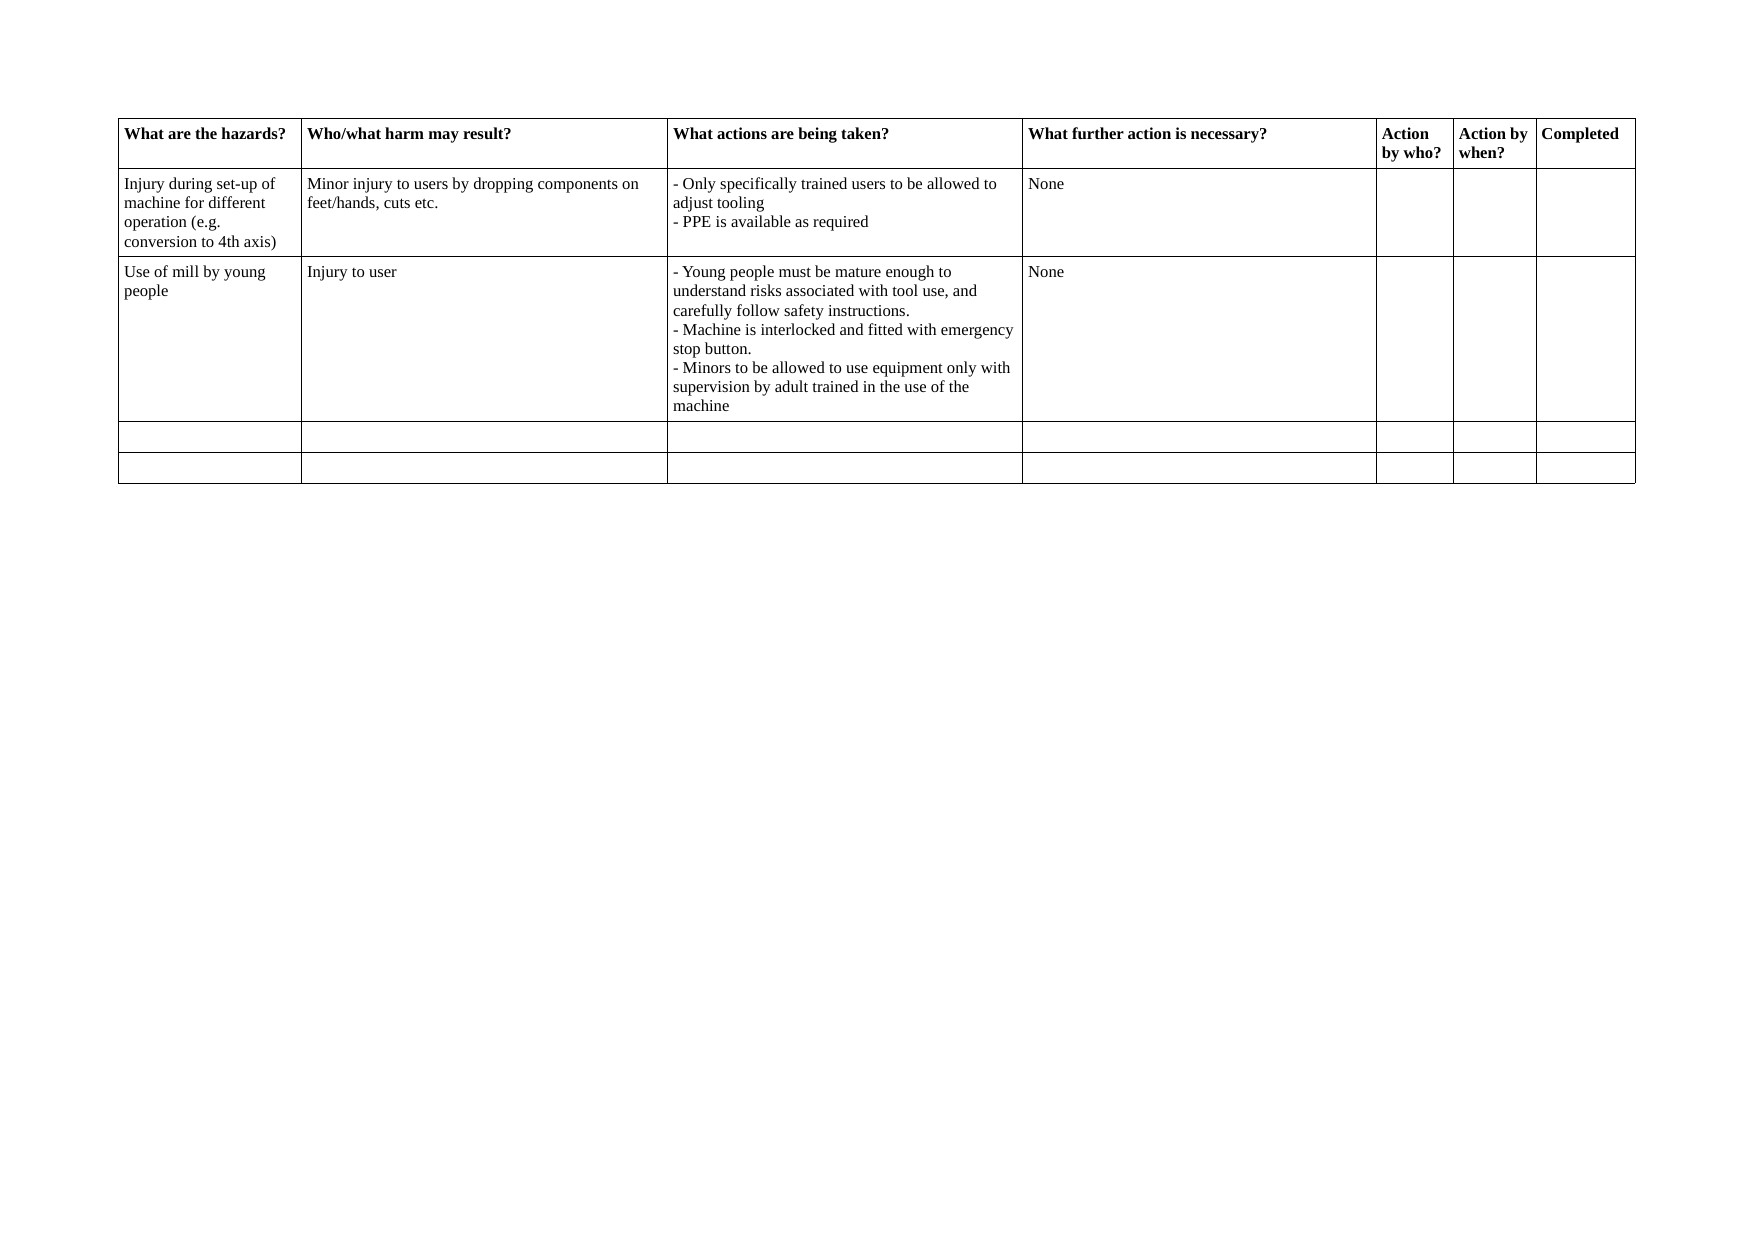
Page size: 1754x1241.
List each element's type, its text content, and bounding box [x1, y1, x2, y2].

table_cell [1454, 422, 1536, 452]
table_cell None [1023, 257, 1376, 421]
table_cell - Only specifically trained users to be allowed to adjust tooling - PPE is available as required [668, 169, 1022, 256]
table_cell [1537, 257, 1635, 421]
table_cell None [1023, 169, 1376, 256]
table_header Action by when? [1454, 119, 1536, 168]
table_header What further action is necessary? [1023, 119, 1376, 168]
table_header What are the hazards? [119, 119, 301, 168]
table_cell [1377, 257, 1453, 421]
table_cell Minor injury to users by dropping components on feet/hands, cuts etc. [302, 169, 667, 256]
table_cell [302, 422, 667, 452]
table_cell Injury to user [302, 257, 667, 421]
table_cell [1377, 422, 1453, 452]
table_header What actions are being taken? [668, 119, 1022, 168]
table_cell [302, 453, 667, 483]
table_cell [1537, 453, 1635, 483]
table_cell [1377, 169, 1453, 256]
table_cell [1537, 169, 1635, 256]
table_cell [1023, 453, 1376, 483]
table_header Completed [1537, 119, 1635, 168]
table_cell [1454, 169, 1536, 256]
table_cell Injury during set-up of machine for different operation (e.g. conversion to 4th axis) [119, 169, 301, 256]
table_cell Use of mill by young people [119, 257, 301, 421]
table_header Who/what harm may result? [302, 119, 667, 168]
table_cell [668, 453, 1022, 483]
table_cell [1023, 422, 1376, 452]
table_cell [119, 422, 301, 452]
table_header Action by who? [1377, 119, 1453, 168]
table_cell - Young people must be mature enough to understand risks associated with tool use, and carefully follow safety instructions. - Machine is interlocked and fitted with emergency stop button. - Minors to be allowed to use equipment only with supervision by adult trained in the use of the machine [668, 257, 1022, 421]
table_cell [1377, 453, 1453, 483]
table_cell [668, 422, 1022, 452]
table_cell [1454, 453, 1536, 483]
table_cell [1454, 257, 1536, 421]
table_cell [119, 453, 301, 483]
table_cell [1537, 422, 1635, 452]
